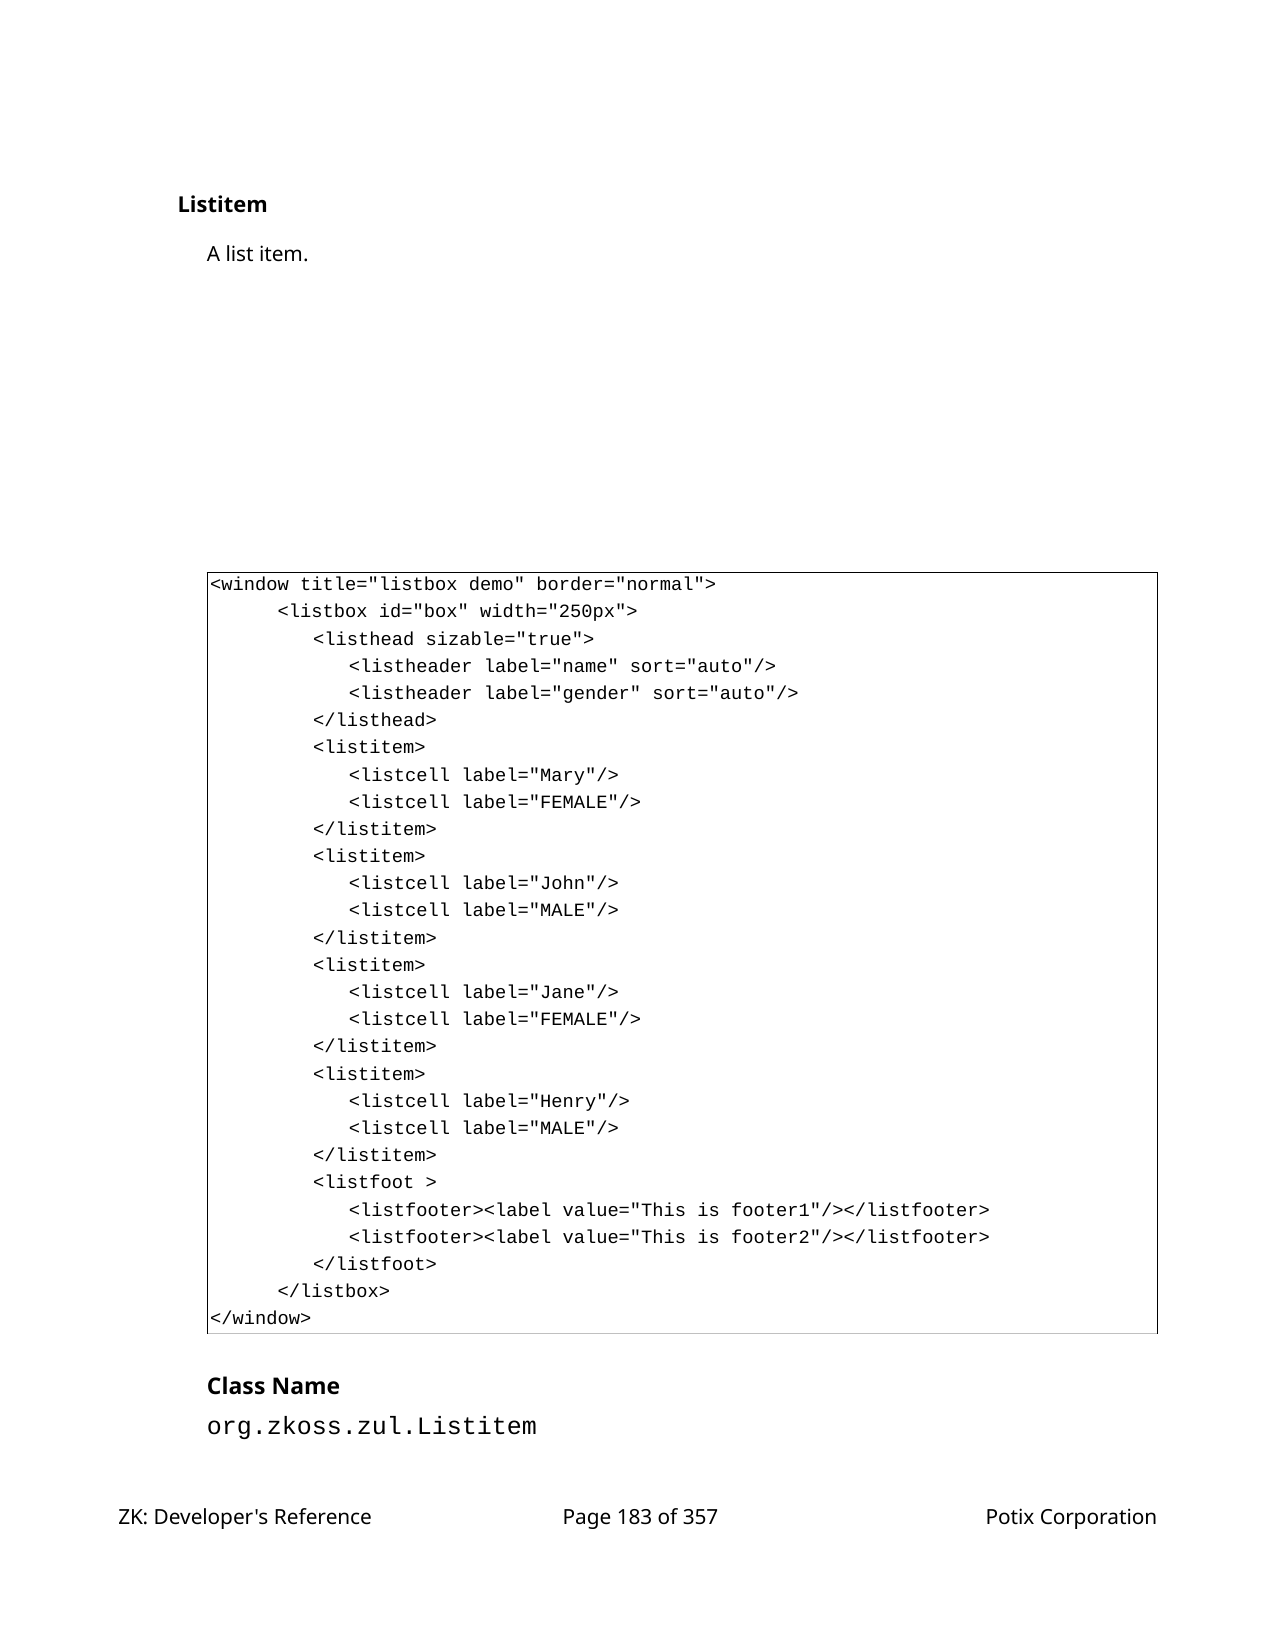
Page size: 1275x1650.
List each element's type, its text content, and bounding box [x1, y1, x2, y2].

text </window> [208, 1306, 1157, 1333]
text <listitem> [208, 953, 1157, 977]
text <listcell label="John"/> [208, 871, 1157, 895]
text <listfooter><label value="This is footer1"/></listfooter> [208, 1197, 1157, 1222]
subtitle Listitem [177, 189, 1157, 219]
text org.zkoss.zul.Listitem [207, 1414, 1157, 1442]
text </listitem> [208, 1034, 1157, 1058]
text <listheader label="gender" sort="auto"/> [208, 681, 1157, 705]
text </listhead> [208, 708, 1157, 732]
text A list item. [207, 239, 1157, 268]
text <listcell label="Jane"/> [208, 980, 1157, 1004]
text </listfoot> [208, 1252, 1157, 1276]
subtitle Class Name [207, 1370, 1157, 1401]
text <listitem> [208, 844, 1157, 868]
text <window title="listbox demo" border="normal"> [208, 573, 1157, 596]
text <listfooter><label value="This is footer2"/></listfooter> [208, 1224, 1157, 1249]
text <listitem> [208, 1061, 1157, 1086]
text <listcell label="FEMALE"/> [208, 789, 1157, 814]
text <listbox id="box" width="250px"> [208, 599, 1157, 623]
text <listhead sizable="true"> [208, 626, 1157, 651]
text <listcell label="MALE"/> [208, 898, 1157, 923]
text </listitem> [208, 926, 1157, 950]
text </listitem> [208, 1143, 1157, 1167]
text <listcell label="Henry"/> [208, 1089, 1157, 1113]
text <listcell label="FEMALE"/> [208, 1007, 1157, 1031]
text <listitem> [208, 735, 1157, 759]
text <listheader label="name" sort="auto"/> [208, 654, 1157, 678]
text </listbox> [208, 1279, 1157, 1303]
text <listcell label="Mary"/> [208, 762, 1157, 787]
text <listfoot > [208, 1170, 1157, 1194]
text </listitem> [208, 817, 1157, 841]
text <listcell label="MALE"/> [208, 1116, 1157, 1140]
